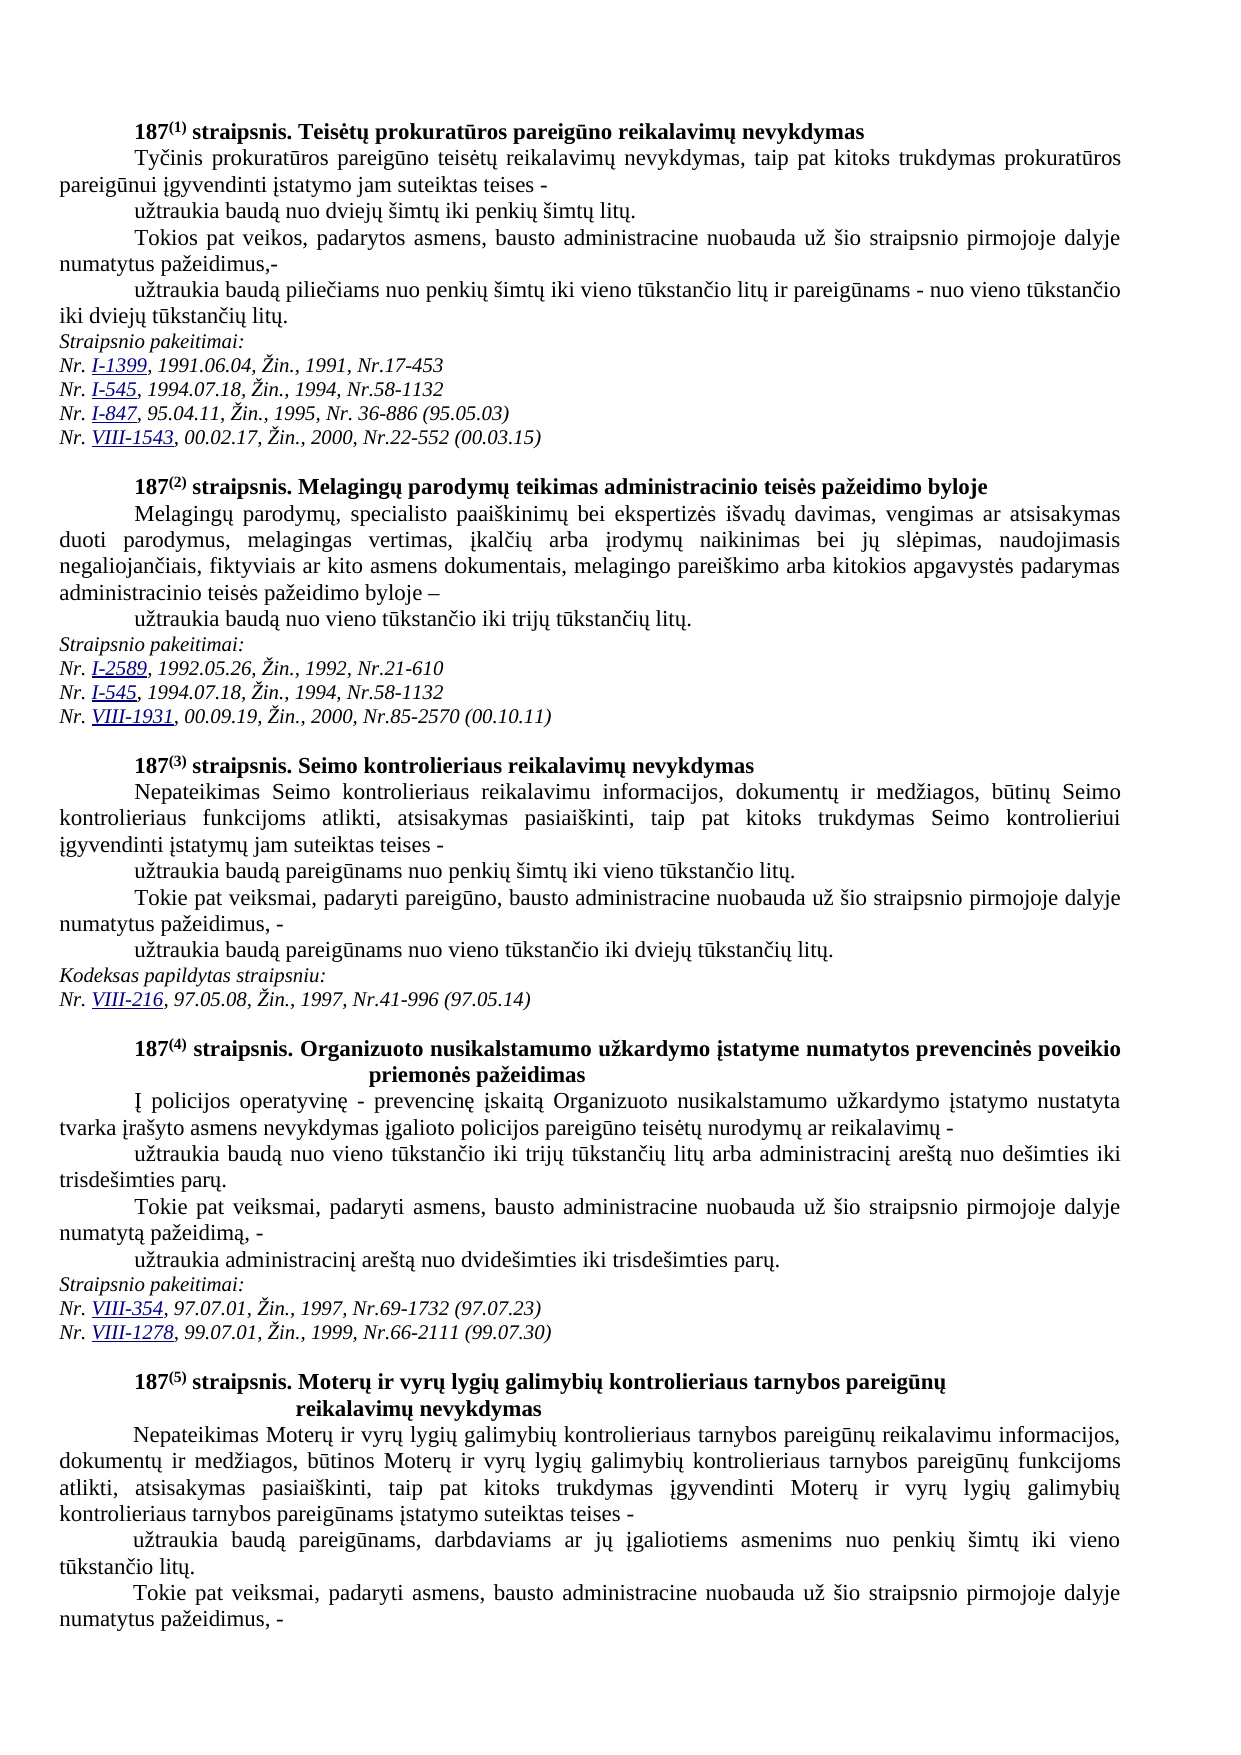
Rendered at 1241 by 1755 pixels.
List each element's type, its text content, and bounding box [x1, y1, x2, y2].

text 187(4) straipsnis. Organizuoto nusikalstamumo užkardymo įstatyme numatytos prevencinės poveikio priemonės pažeidimas [134, 1035, 1122, 1087]
text Nr. I-2589, 1992.05.26, Žin., 1992, Nr.21-610 [59, 656, 1122, 679]
text Tokie pat veiksmai, padaryti asmens, bausto administracine nuobauda už šio straipsnio pirmojoje dalyje numatytą pažeidimą, - [59, 1193, 1122, 1246]
text Melagingų parodymų, specialisto paaiškinimų bei ekspertizės išvadų davimas, vengimas ar atsisakymas duoti parodymus, melagingas vertimas, įkalčių arba įrodymų naikinimas bei jų slėpimas, naudojimasis negaliojančiais, fiktyviais ar kito asmens dokumentais, melagingo pareiškimo arba kitokios apgavystės padarymas administracinio teisės pažeidimo byloje – [59, 500, 1122, 605]
text užtraukia baudą nuo vieno tūkstančio iki trijų tūkstančių litų arba administracinį areštą nuo dešimties iki trisdešimties parų. [59, 1140, 1122, 1193]
text Nr. VIII-1931, 00.09.19, Žin., 2000, Nr.85-2570 (00.10.11) [59, 704, 1122, 728]
text užtraukia baudą pareigūnams, darbdaviams ar jų įgaliotiems asmenims nuo penkių šimtų iki vieno tūkstančio litų. [59, 1526, 1122, 1579]
text reikalavimų nevykdymas [295, 1394, 1122, 1421]
text Tokie pat veiksmai, padaryti pareigūno, bausto administracine nuobauda už šio straipsnio pirmojoje dalyje numatytus pažeidimus, - [59, 883, 1122, 936]
text Nr. VIII-1543, 00.02.17, Žin., 2000, Nr.22-552 (00.03.15) [59, 425, 1122, 449]
text Nr. VIII-216, 97.05.08, Žin., 1997, Nr.41-996 (97.05.14) [59, 987, 1122, 1011]
text Tyčinis prokuratūros pareigūno teisėtų reikalavimų nevykdymas, taip pat kitoks trukdymas prokuratūros pareigūnui įgyvendinti įstatymo jam suteiktas teises - [59, 144, 1122, 197]
text užtraukia baudą pareigūnams nuo penkių šimtų iki vieno tūkstančio litų. [59, 857, 1122, 883]
text 187(3) straipsnis. Seimo kontrolieriaus reikalavimų nevykdymas [59, 752, 1122, 778]
text Nr. VIII-1278, 99.07.01, Žin., 1999, Nr.66-2111 (99.07.30) [59, 1320, 1122, 1344]
text Nepateikimas Moterų ir vyrų lygių galimybių kontrolieriaus tarnybos pareigūnų reikalavimu informacijos, dokumentų ir medžiagos, būtinos Moterų ir vyrų lygių galimybių kontrolieriaus tarnybos pareigūnų funkcijoms atlikti, atsisakymas pasiaiškinti, taip pat kitoks trukdymas įgyvendinti Moterų ir vyrų lygių galimybių kontrolieriaus tarnybos pareigūnams įstatymo suteiktas teises - [59, 1421, 1122, 1526]
text 187(5) straipsnis. Moterų ir vyrų lygių galimybių kontrolieriaus tarnybos pareigūnų [134, 1368, 1122, 1394]
text užtraukia baudą nuo dviejų šimtų iki penkių šimtų litų. [59, 197, 1122, 223]
text Nr. I-545, 1994.07.18, Žin., 1994, Nr.58-1132 [59, 679, 1122, 704]
text Straipsnio pakeitimai: [59, 1272, 1122, 1296]
text 187(2) straipsnis. Melagingų parodymų teikimas administracinio teisės pažeidimo byloje [134, 473, 1122, 500]
text užtraukia baudą pareigūnams nuo vieno tūkstančio iki dviejų tūkstančių litų. [59, 936, 1122, 963]
text Nepateikimas Seimo kontrolieriaus reikalavimu informacijos, dokumentų ir medžiagos, būtinų Seimo kontrolieriaus funkcijoms atlikti, atsisakymas pasiaiškinti, taip pat kitoks trukdymas Seimo kontrolieriui įgyvendinti įstatymų jam suteiktas teises - [59, 778, 1122, 857]
text 187(1) straipsnis. Teisėtų prokuratūros pareigūno reikalavimų nevykdymas [59, 118, 1122, 144]
text Straipsnio pakeitimai: [59, 631, 1122, 656]
text Nr. I-847, 95.04.11, Žin., 1995, Nr. 36-886 (95.05.03) [59, 401, 1122, 425]
text Kodeksas papildytas straipsniu: [59, 963, 1122, 987]
text Nr. I-1399, 1991.06.04, Žin., 1991, Nr.17-453 [59, 353, 1122, 377]
text Straipsnio pakeitimai: [59, 329, 1122, 353]
text Tokie pat veiksmai, padaryti asmens, bausto administracine nuobauda už šio straipsnio pirmojoje dalyje numatytus pažeidimus, - [59, 1579, 1122, 1632]
text užtraukia baudą piliečiams nuo penkių šimtų iki vieno tūkstančio litų ir pareigūnams - nuo vieno tūkstančio iki dviejų tūkstančių litų. [59, 276, 1122, 329]
text užtraukia baudą nuo vieno tūkstančio iki trijų tūkstančių litų. [59, 605, 1122, 631]
text Į policijos operatyvinę - prevencinę įskaitą Organizuoto nusikalstamumo užkardymo įstatymo nustatyta tvarka įrašyto asmens nevykdymas įgalioto policijos pareigūno teisėtų nurodymų ar reikalavimų - [59, 1087, 1122, 1140]
text Nr. I-545, 1994.07.18, Žin., 1994, Nr.58-1132 [59, 377, 1122, 401]
text Nr. VIII-354, 97.07.01, Žin., 1997, Nr.69-1732 (97.07.23) [59, 1296, 1122, 1320]
text Tokios pat veikos, padarytos asmens, bausto administracine nuobauda už šio straipsnio pirmojoje dalyje numatytus pažeidimus,- [59, 223, 1122, 276]
text užtraukia administracinį areštą nuo dvidešimties iki trisdešimties parų. [59, 1246, 1122, 1272]
